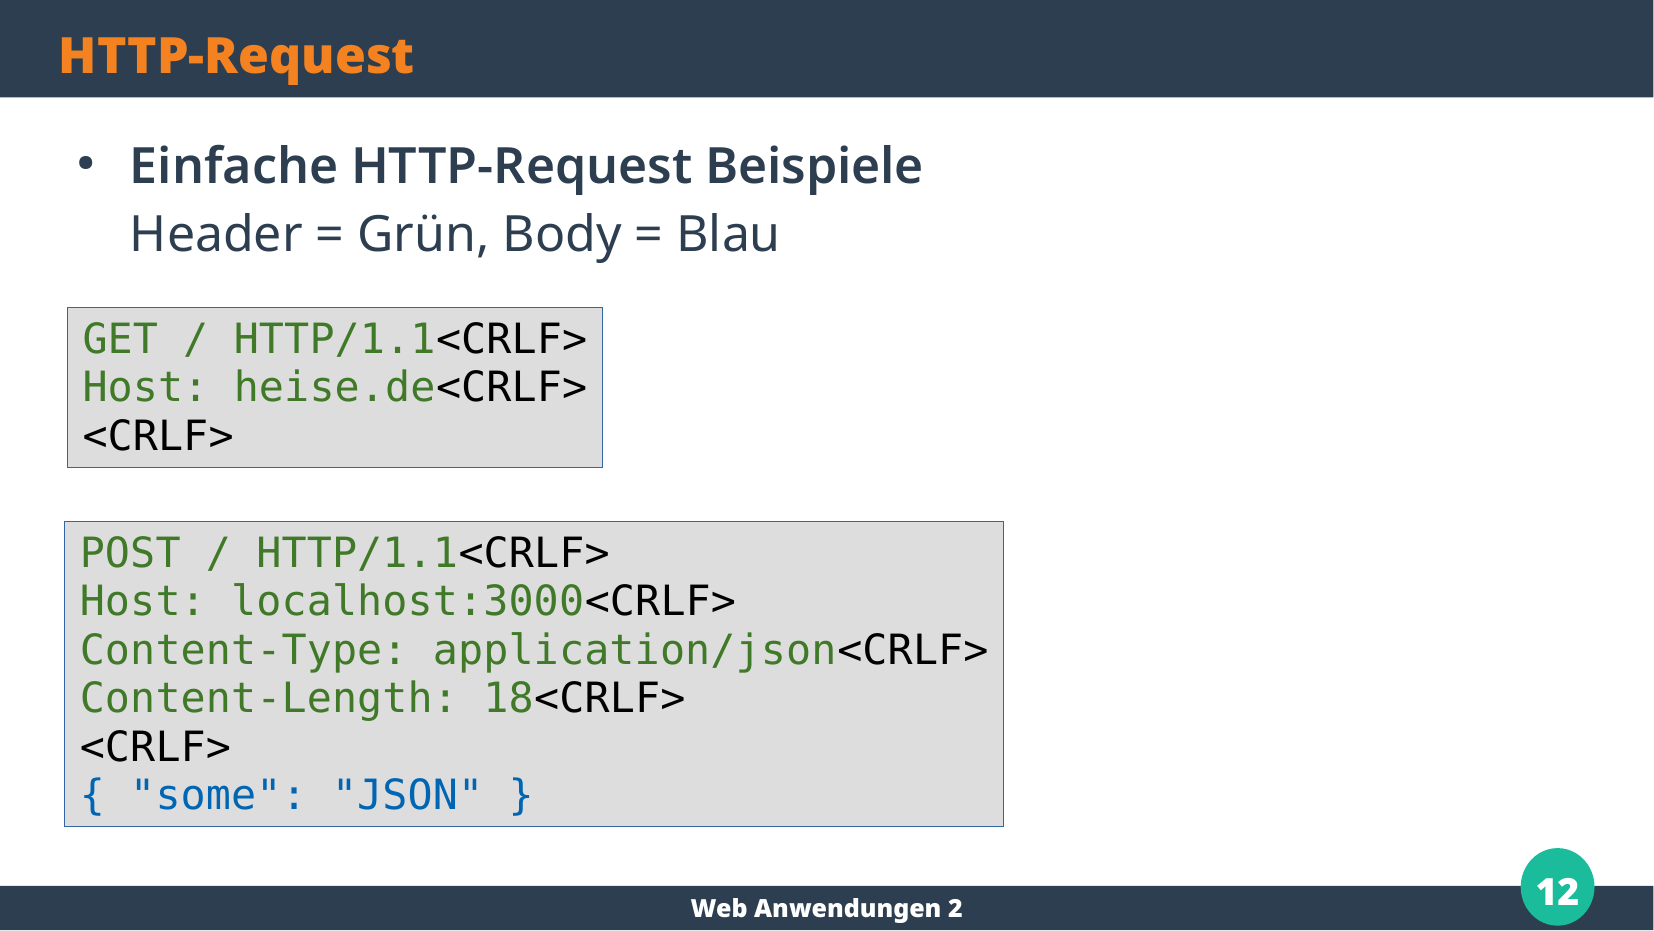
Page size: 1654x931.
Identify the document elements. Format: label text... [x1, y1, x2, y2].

list Einfache HTTP-Request Beispiele Header = Grün, Body = Blau [59, 129, 1595, 864]
title HTTP-Request [59, 8, 1595, 89]
text_box POST / HTTP/1.1<CRLF> Host: localhost:3000<CRLF> Content-Type: application/json<CRLF> Content-Length: 18<CRLF> <CRLF> { "some": "JSON" } [64, 521, 1004, 827]
text_box GET / HTTP/1.1<CRLF> Host: heise.de<CRLF> <CRLF> [67, 307, 603, 468]
